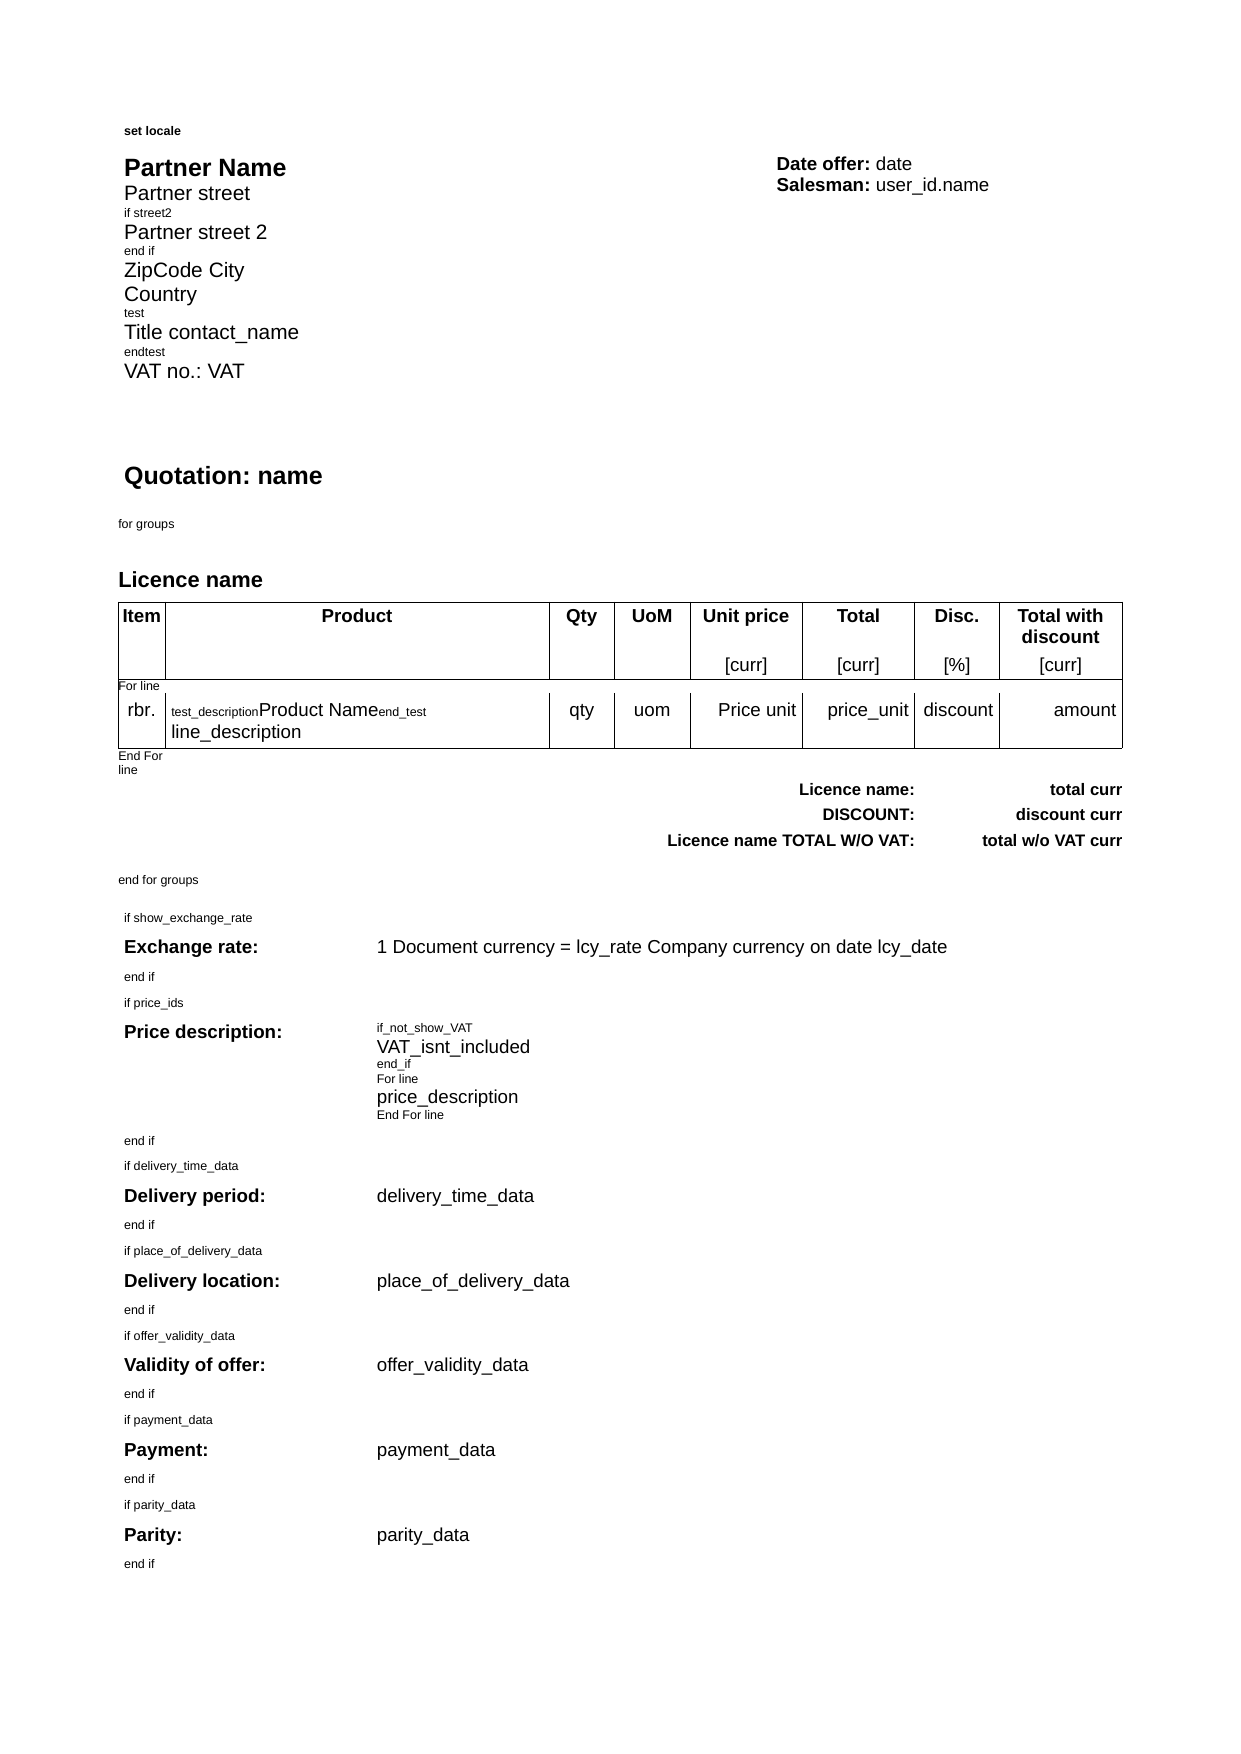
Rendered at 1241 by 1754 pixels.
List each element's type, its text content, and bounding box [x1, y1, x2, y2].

table_cell if payment_data [118, 1407, 1122, 1433]
table_header Quotation: name [118, 455, 1122, 496]
table_cell Product [166, 603, 549, 651]
table_cell [915, 749, 999, 777]
table_cell DISCOUNT: [118, 802, 914, 827]
table_cell end if [118, 1381, 1122, 1407]
table_cell [915, 680, 999, 693]
table_cell if place_of_delivery_data [118, 1238, 1122, 1264]
table_cell Licence name TOTAL W/O VAT: [118, 828, 914, 853]
table_cell discount curr [915, 802, 1122, 827]
text for groups [118, 517, 1122, 531]
table_cell [165, 680, 549, 693]
table_cell Delivery period: [118, 1179, 371, 1212]
table_cell [999, 749, 1122, 777]
table_cell end if [118, 964, 1122, 989]
table_cell [999, 680, 1122, 693]
table_cell qty [550, 693, 614, 748]
table_cell For line [119, 680, 165, 693]
table_cell [802, 749, 914, 777]
table_cell Validity of offer: [118, 1349, 371, 1381]
table_cell [curr] [1000, 651, 1122, 678]
table_cell end if [118, 1466, 1122, 1492]
table_header set locale [118, 118, 1122, 147]
table_cell [166, 651, 549, 678]
table_cell uom [615, 693, 690, 748]
table_cell Item [119, 603, 165, 651]
table_cell Unit price [691, 603, 802, 651]
table_cell [549, 749, 614, 777]
table_cell Price unit [691, 693, 802, 748]
table_cell if_not_show_VAT VAT_isnt_included end_if For line price_description End For line [371, 1015, 1122, 1127]
table_cell Disc. [915, 603, 999, 651]
table_cell payment_data [371, 1433, 1122, 1466]
table_cell parity_data [371, 1518, 1122, 1551]
table_cell End For line [118, 749, 165, 777]
table_cell if price_ids [118, 990, 1122, 1015]
table_cell [690, 749, 802, 777]
table_cell end if [118, 1212, 1122, 1238]
table_cell [549, 680, 614, 693]
table_cell [curr] [803, 651, 914, 678]
table_cell UoM [615, 603, 690, 651]
text end for groups [118, 873, 1122, 887]
table_cell [614, 749, 690, 777]
table_cell 1 Document currency = lcy_rate Company currency on date lcy_date [371, 931, 1122, 964]
table_cell Total [803, 603, 914, 651]
table_cell end if [118, 1297, 1122, 1323]
table_cell end if [118, 1128, 1122, 1153]
table_cell Qty [550, 603, 614, 651]
table_header if show_exchange_rate [118, 905, 1122, 931]
table_cell [%] [915, 651, 999, 678]
table_cell Total with discount [1000, 603, 1122, 651]
table_cell test_descriptionProduct Nameend_test line_description [166, 693, 549, 748]
table_cell Delivery location: [118, 1264, 371, 1297]
table_cell price_unit [803, 693, 914, 748]
table_cell [119, 651, 165, 678]
table_cell Date offer: date Salesman: user_id.name [771, 147, 1122, 388]
table_cell Licence name: [118, 777, 914, 802]
table_cell Parity: [118, 1518, 371, 1551]
table_cell if parity_data [118, 1492, 1122, 1518]
table_cell offer_validity_data [371, 1349, 1122, 1381]
table_cell Exchange rate: [118, 931, 371, 964]
table_header if delivery_time_data [118, 1153, 1122, 1179]
table_cell [690, 680, 802, 693]
table_cell [615, 651, 690, 678]
table_cell amount [1000, 693, 1122, 748]
table_cell Price description: [118, 1015, 371, 1127]
table_header if offer_validity_data [118, 1323, 1122, 1348]
table_cell Partner Name Partner street if street2 Partner street 2 end if ZipCode City Country test Title contact_name endtest VAT no.: VAT [118, 147, 771, 388]
table_cell end if [118, 1551, 1122, 1577]
table_cell rbr. [119, 693, 165, 748]
table_cell [614, 680, 690, 693]
table_cell place_of_delivery_data [371, 1264, 1122, 1297]
table_cell [550, 651, 614, 678]
table_cell [curr] [691, 651, 802, 678]
table_header Licence name [118, 546, 1122, 602]
table_cell delivery_time_data [371, 1179, 1122, 1212]
table_cell total w/o VAT curr [915, 828, 1122, 853]
table_cell [802, 680, 914, 693]
table_cell total curr [915, 777, 1122, 802]
table_cell discount [915, 693, 999, 748]
table_cell Payment: [118, 1433, 371, 1466]
table_cell [165, 749, 549, 777]
